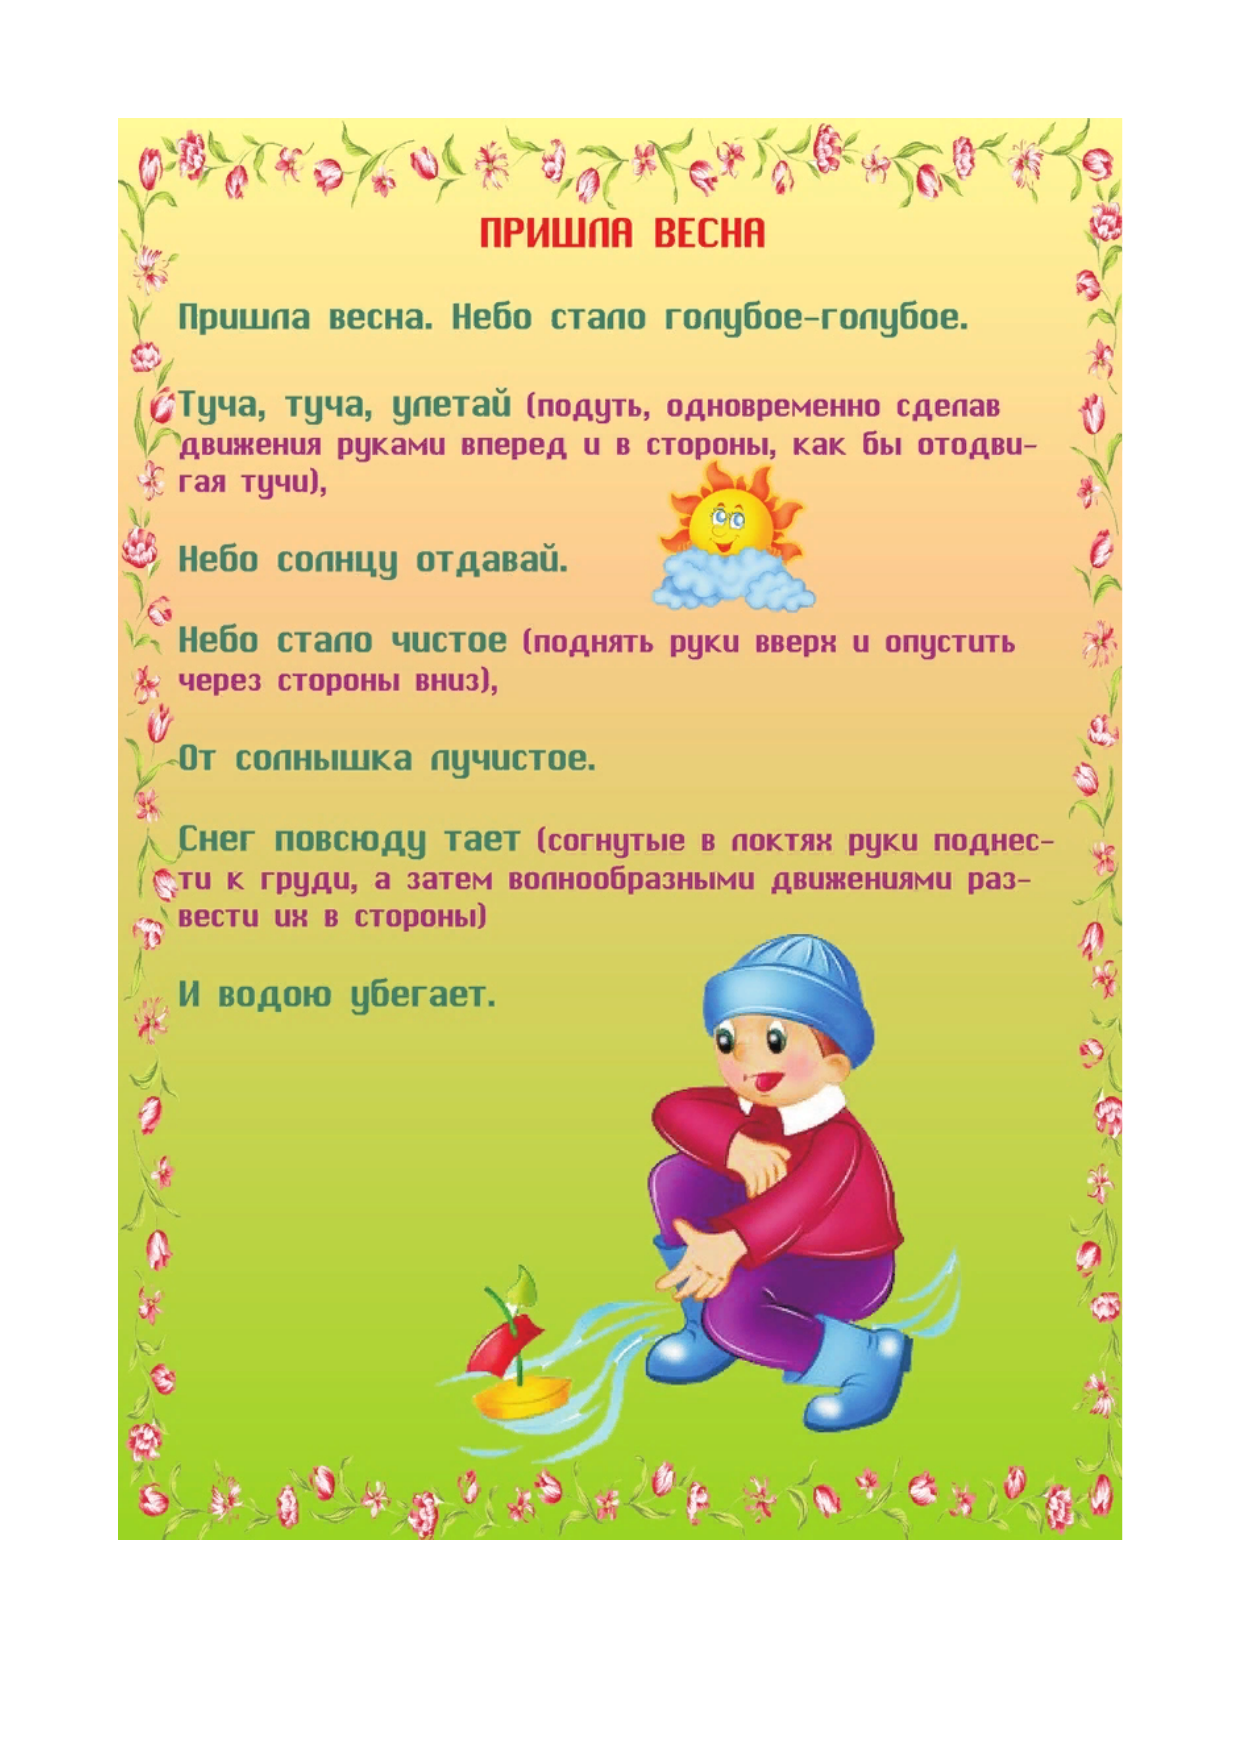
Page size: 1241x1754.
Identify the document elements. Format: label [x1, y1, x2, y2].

picture [118, 118, 1123, 1540]
